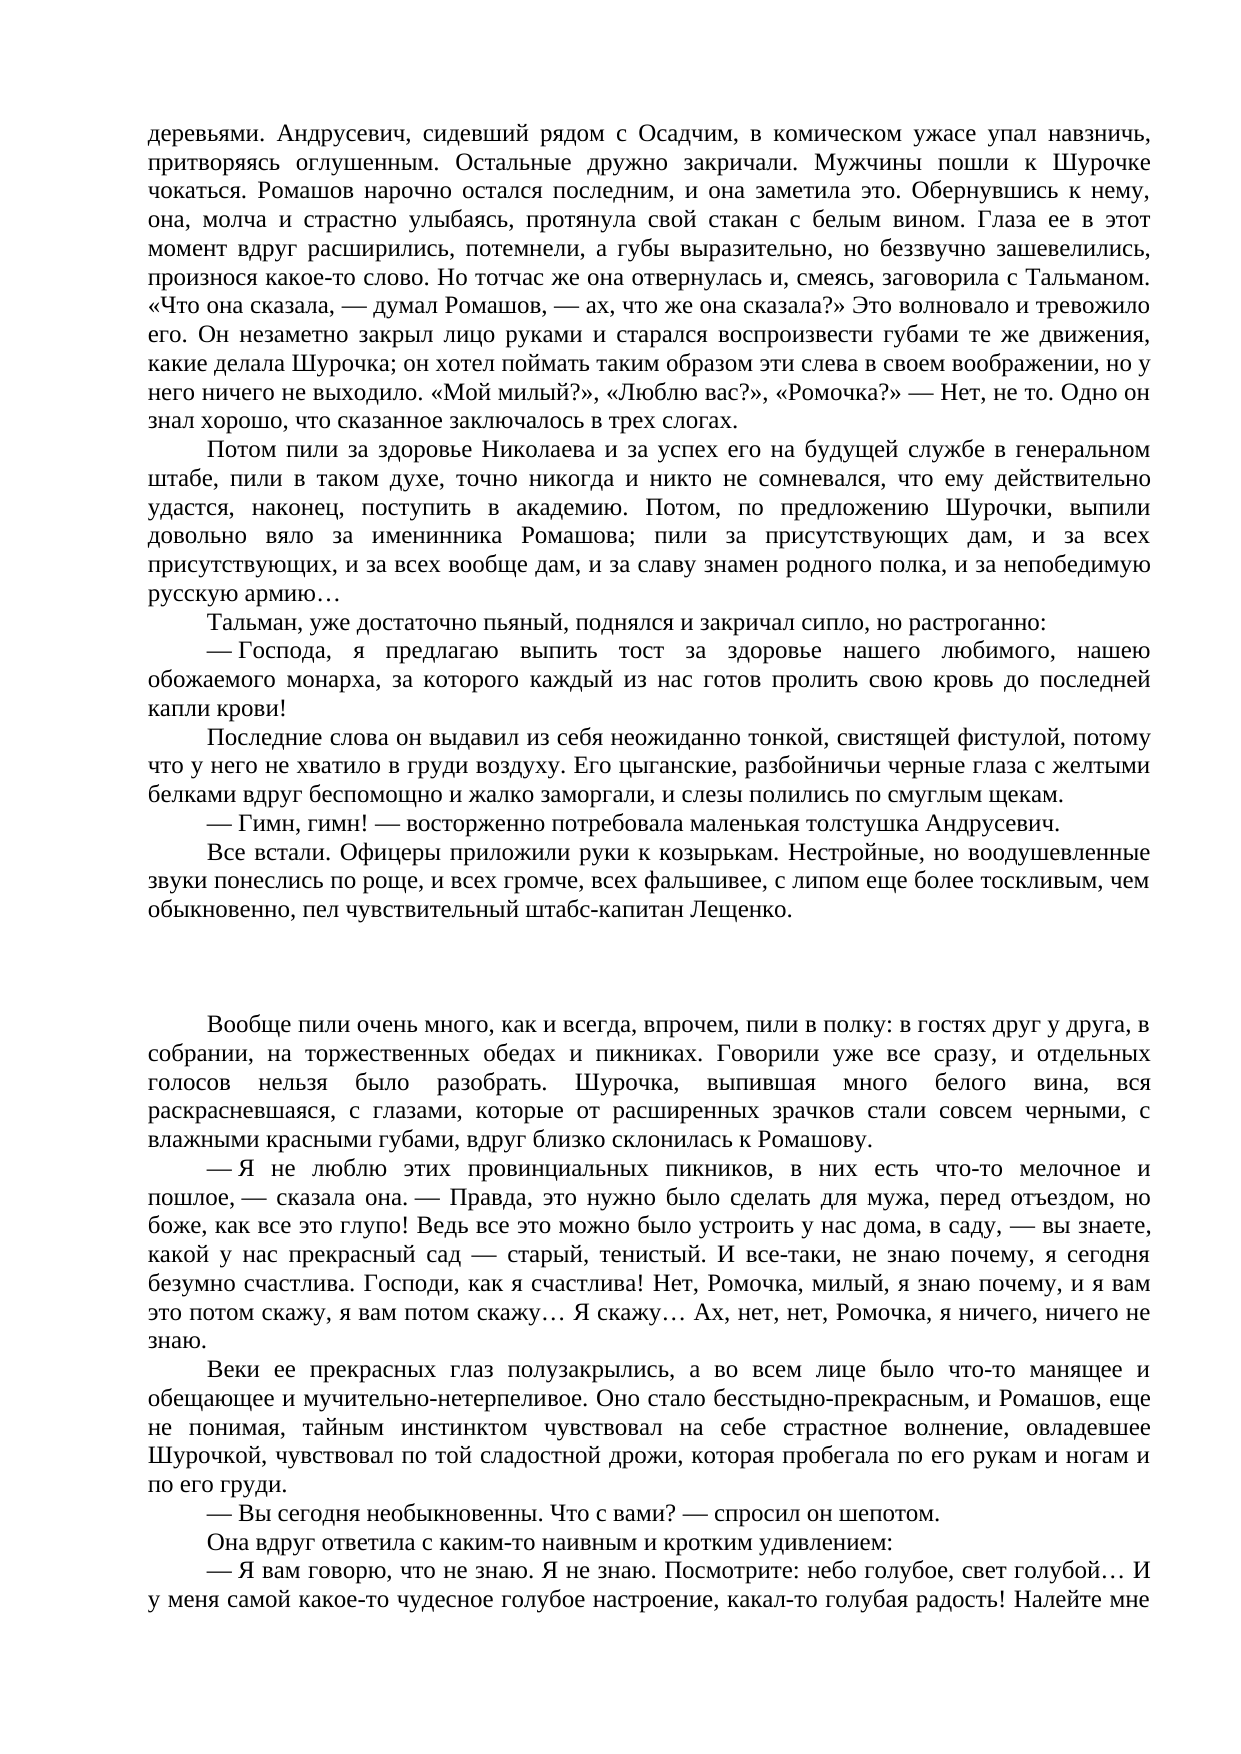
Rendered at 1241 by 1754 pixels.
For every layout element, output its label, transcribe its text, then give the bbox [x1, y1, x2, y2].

text Веки ее прекрасных глаз полузакрылись, а во всем лице было что-то манящее и обещающее и мучительно-нетерпеливое. Оно стало бесстыдно-прекрасным, и Ромашов, еще не понимая, тайным инстинктом чувствовал на себе страстное волнение, овладевшее Шурочкой, чувствовал по той сладостной дрожи, которая пробегала по его рукам и ногам и по его груди. [148, 1354, 1152, 1498]
text деревьями. Андрусевич, сидевший рядом с Осадчим, в комическом ужасе упал навзничь, притворяясь оглушенным. Остальные дружно закричали. Мужчины пошли к Шурочке чокаться. Ромашов нарочно остался последним, и она заметила это. Обернувшись к нему, она, молча и страстно улыбаясь, протянула свой стакан с белым вином. Глаза ее в этот момент вдруг расширились, потемнели, а губы выразительно, но беззвучно зашевелились, произнося какое-то слово. Но тотчас же она отвернулась и, смеясь, заговорила с Тальманом. «Что она сказала, — думал Ромашов, — ах, что же она сказала?» Это волновало и тревожило его. Он незаметно закрыл лицо руками и старался воспроизвести губами те же движения, какие делала Шурочка; он хотел поймать таким образом эти слева в своем воображении, но у него ничего не выходило. «Мой милый?», «Люблю вас?», «Ромочка?» — Нет, не то. Одно он знал хорошо, что сказанное заключалось в трех слогах. [148, 118, 1152, 434]
text Последние слова он выдавил из себя неожиданно тонкой, свистящей фистулой, потому что у него не хватило в груди воздуху. Его цыганские, разбойничьи черные глаза с желтыми белками вдруг беспомощно и жалко заморгали, и слезы полились по смуглым щекам. [148, 722, 1152, 808]
text Вообще пили очень много, как и всегда, впрочем, пили в полку: в гостях друг у друга, в собрании, на торжественных обедах и пикниках. Говорили уже все сразу, и отдельных голосов нельзя было разобрать. Шурочка, выпившая много белого вина, вся раскрасневшаяся, с глазами, которые от расширенных зрачков стали совсем черными, с влажными красными губами, вдруг близко склонилась к Ромашову. [148, 1009, 1152, 1153]
text Потом пили за здоровье Николаева и за успех его на будущей службе в генеральном штабе, пили в таком духе, точно никогда и никто не сомневался, что ему действительно удастся, наконец, поступить в академию. Потом, по предложению Шурочки, выпили довольно вяло за именинника Ромашова; пили за присутствующих дам, и за всех присутствующих, и за всех вообще дам, и за славу знамен родного полка, и за непобедимую русскую армию… [148, 434, 1152, 607]
text — Я вам говорю, что не знаю. Я не знаю. Посмотрите: небо голубое, свет голубой… И у меня самой какое-то чудесное голубое настроение, какал-то голубая радость! Налейте мне [148, 1556, 1152, 1613]
text Она вдруг ответила с каким-то наивным и кротким удивлением: [148, 1527, 1152, 1556]
text Тальман, уже достаточно пьяный, поднялся и закричал сипло, но растроганно: [148, 607, 1152, 636]
text — Господа, я предлагаю выпить тост за здоровье нашего любимого, нашею обожаемого монарха, за которого каждый из нас готов пролить свою кровь до последней капли крови! [148, 636, 1152, 722]
text — Я не люблю этих провинциальных пикников, в них есть что-то мелочное и пошлое, — сказала она. — Правда, это нужно было сделать для мужа, перед отъездом, но боже, как все это глупо! Ведь все это можно было устроить у нас дома, в саду, — вы знаете, какой у нас прекрасный сад — старый, тенистый. И все-таки, не знаю почему, я сегодня безумно счастлива. Господи, как я счастлива! Нет, Ромочка, милый, я знаю почему, и я вам это потом скажу, я вам потом скажу… Я скажу… Ах, нет, нет, Ромочка, я ничего, ничего не знаю. [148, 1153, 1152, 1354]
text — Вы сегодня необыкновенны. Что с вами? — спросил он шепотом. [148, 1498, 1152, 1527]
text Все встали. Офицеры приложили руки к козырькам. Нестройные, но воодушевленные звуки понеслись по роще, и всех громче, всех фальшивее, с липом еще более тоскливым, чем обыкновенно, пел чувствительный штабс-капитан Лещенко. [148, 837, 1152, 923]
text — Гимн, гимн! — восторженно потребовала маленькая толстушка Андрусевич. [148, 808, 1152, 837]
